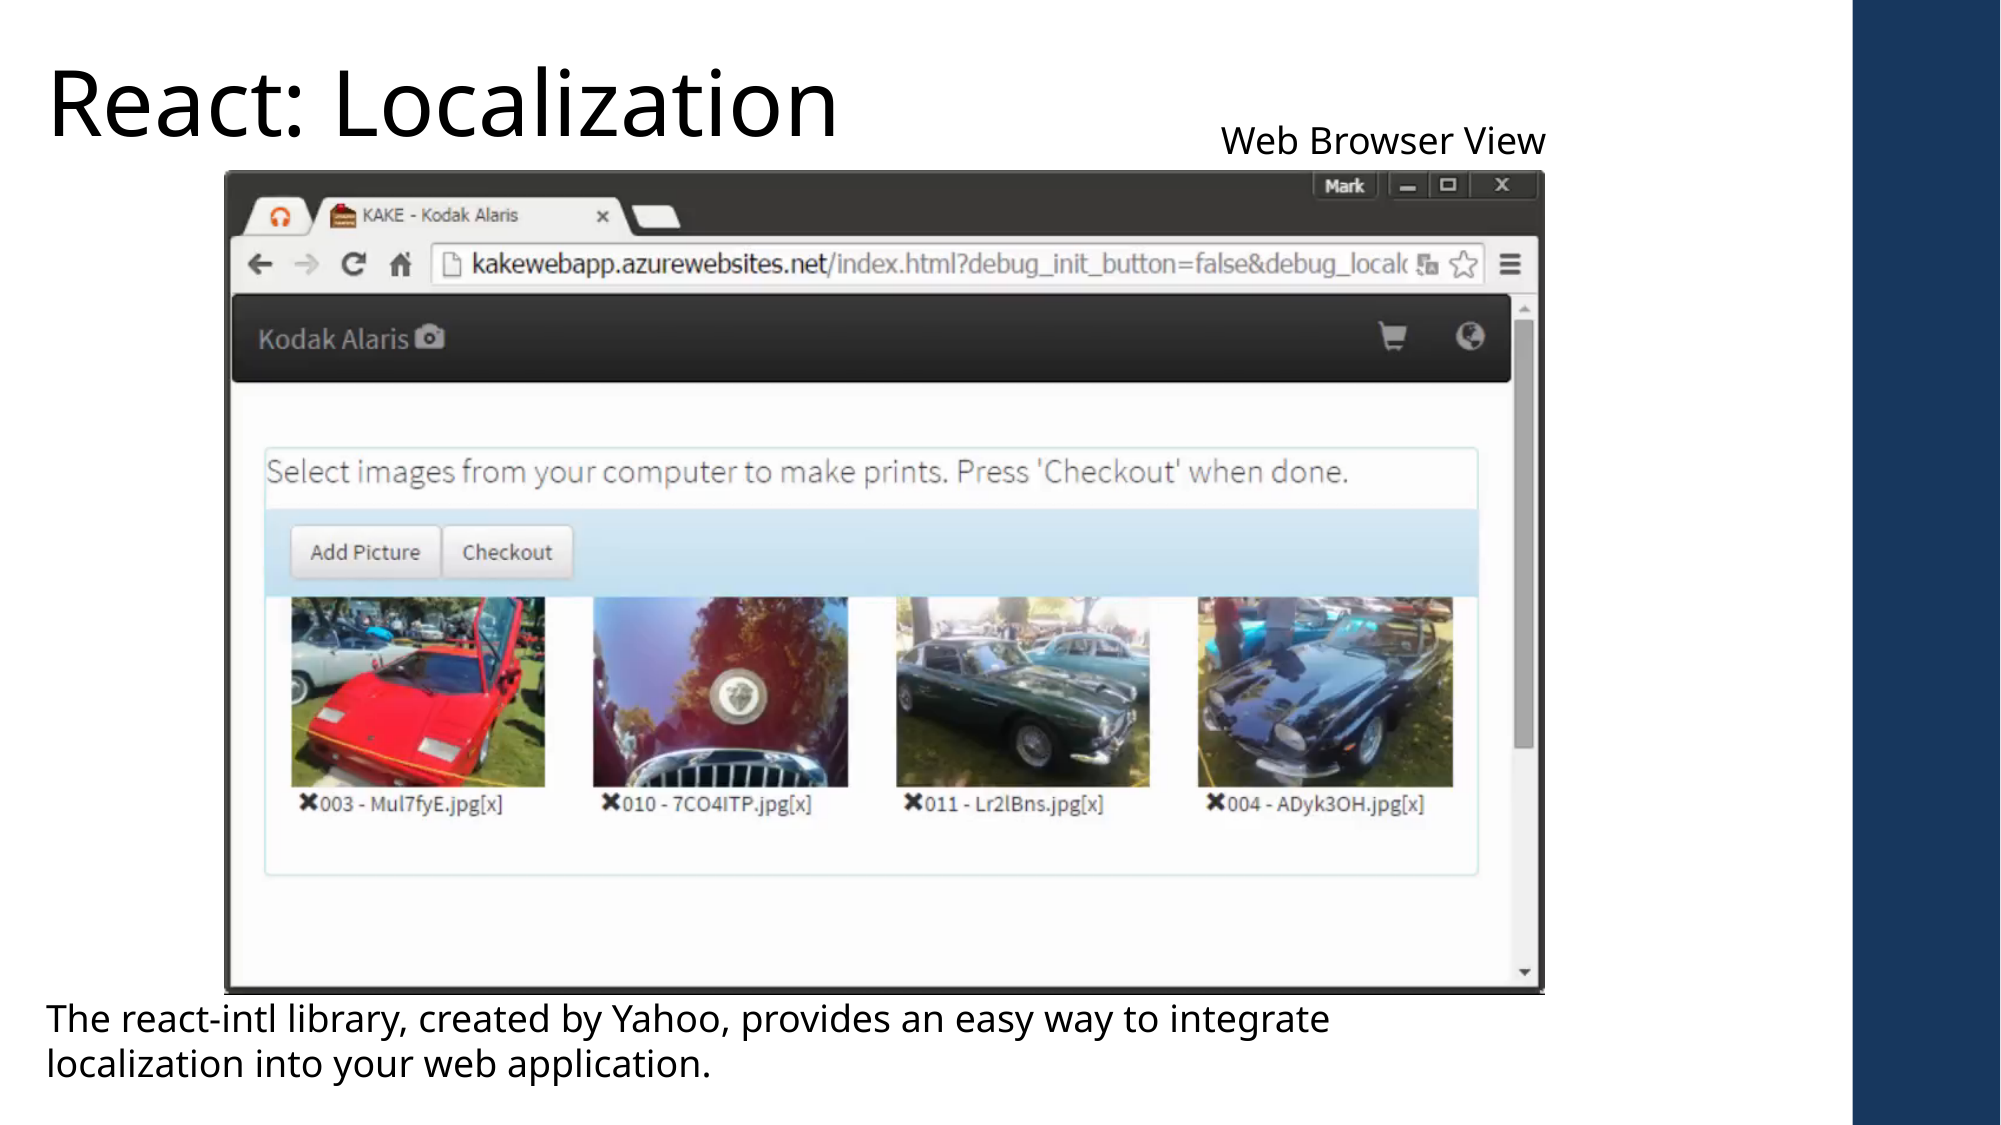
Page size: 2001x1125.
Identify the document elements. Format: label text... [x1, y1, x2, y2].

text_box [223, 169, 1546, 996]
text_box React: Localization [31, 31, 1622, 164]
text_box The react-intl library, created by Yahoo, provides an easy way to integrate localization into your web application. [31, 987, 1442, 1111]
text_box Web Browser View [1206, 109, 1572, 170]
